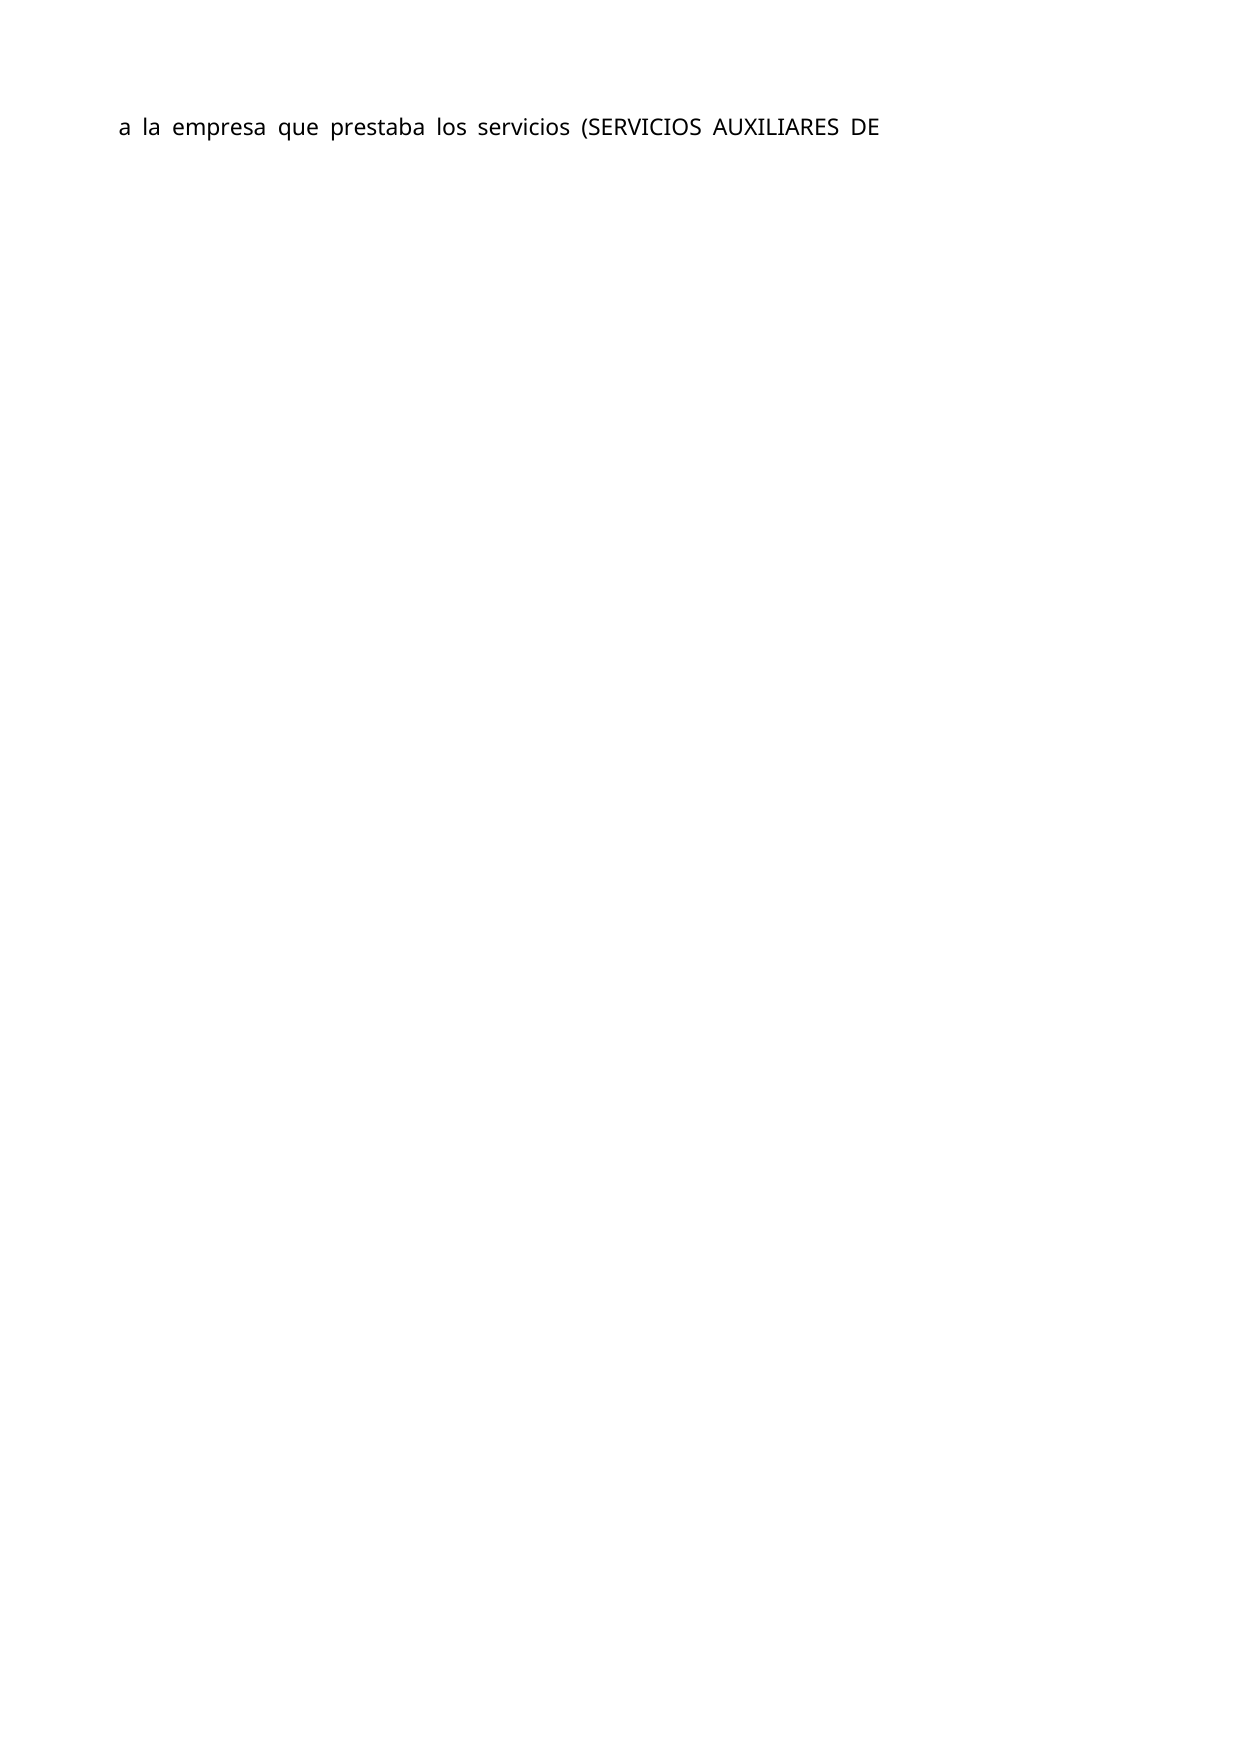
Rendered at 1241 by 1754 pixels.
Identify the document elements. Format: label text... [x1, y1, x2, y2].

text a la empresa que prestaba los servicios (SERVICIOS AUXILIARES DE [118, 110, 1064, 142]
